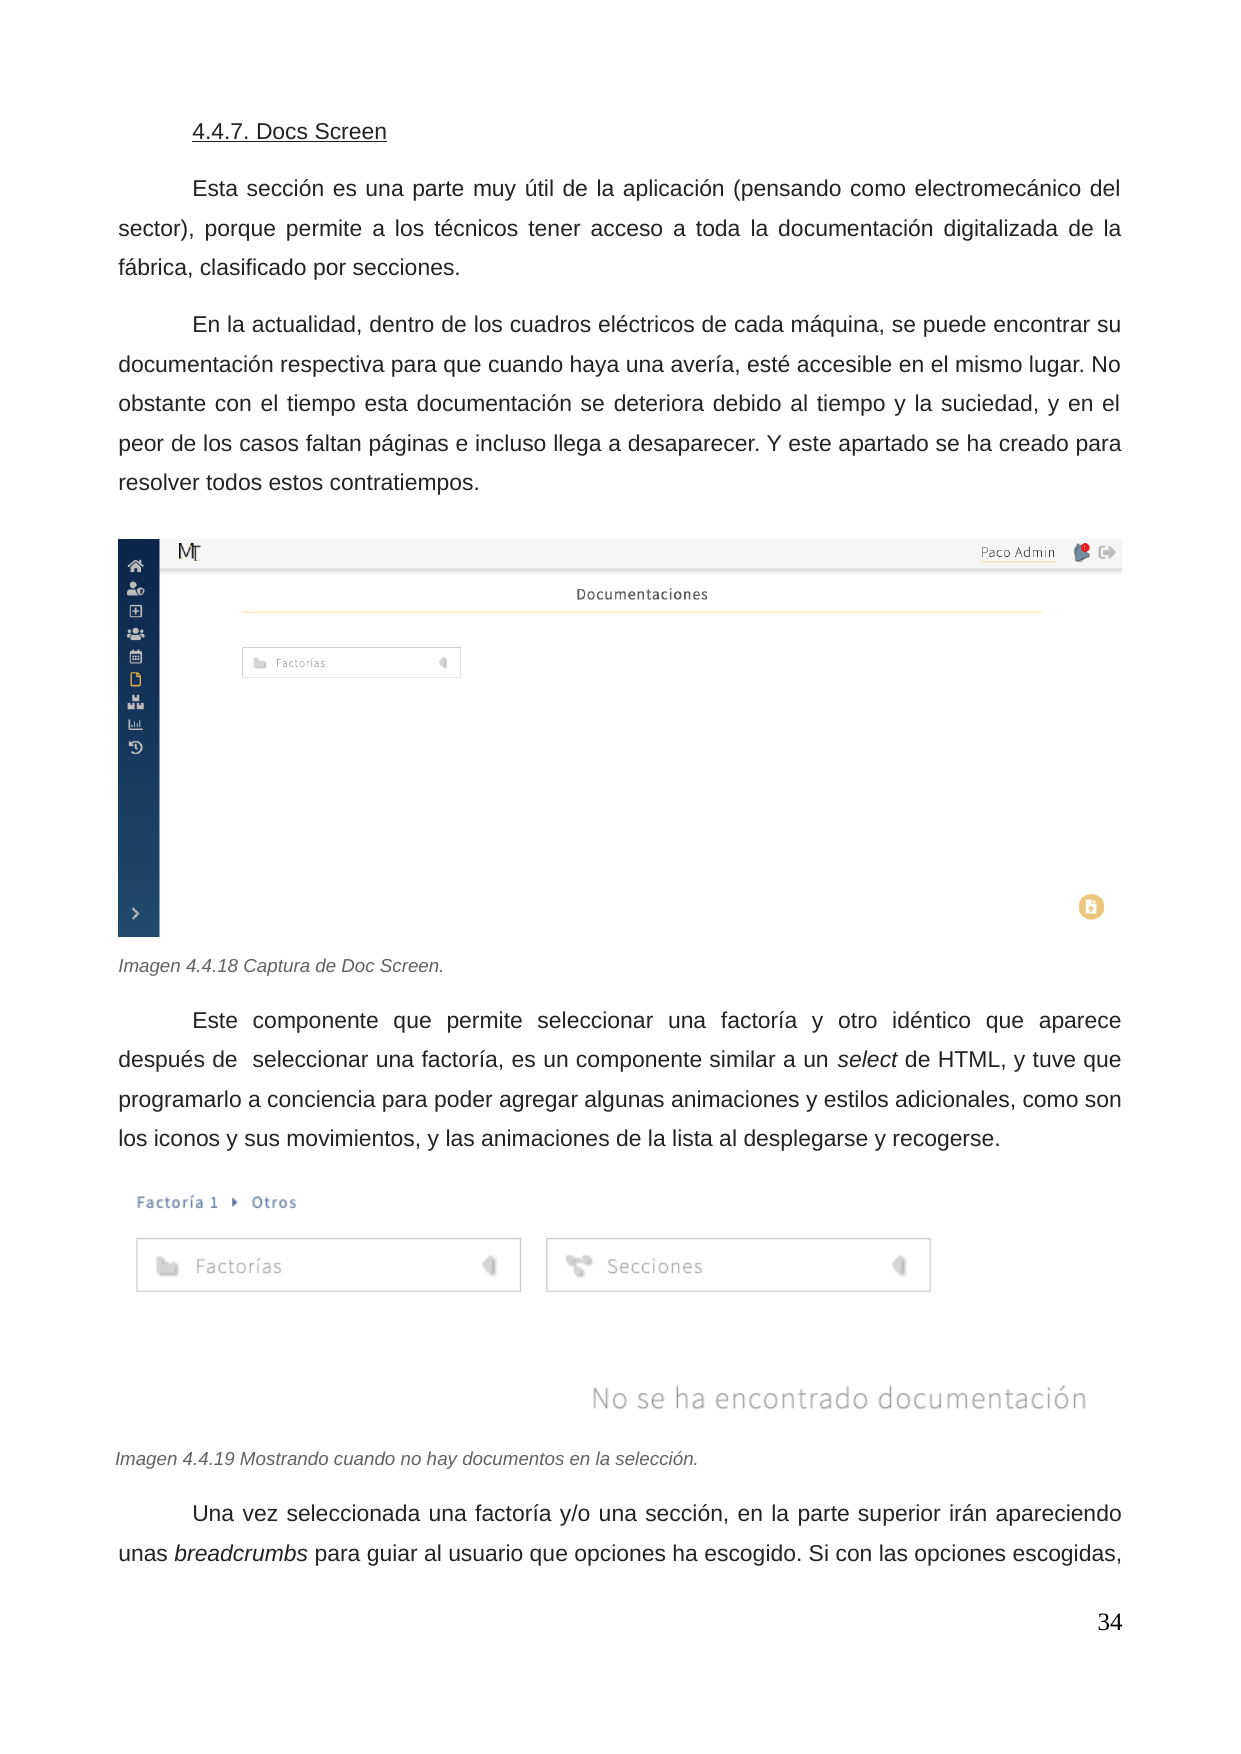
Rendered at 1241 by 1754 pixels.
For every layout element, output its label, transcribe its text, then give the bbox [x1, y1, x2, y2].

text En la actualidad, dentro de los cuadros eléctricos de cada máquina, se puede encontrar su documentación respectiva para que cuando haya una avería, esté accesible en el mismo lugar. No obstante con el tiempo esta documentación se deteriora debido al tiempo y la suciedad, y en el peor de los casos faltan páginas e incluso llega a desaparecer. Y este apartado se ha creado para resolver todos estos contratiempos. [118, 311, 1122, 496]
text Esta sección es una parte muy útil de la aplicación (pensando como electromecánico del sector), porque permite a los técnicos tener acceso a toda la documentación digitalizada de la fábrica, clasificado por secciones. [118, 175, 1122, 281]
text 4.4.7. Docs Screen [118, 118, 1122, 144]
picture [114, 1183, 1119, 1431]
picture [118, 539, 1123, 937]
text Imagen 4.4.19 Mostrando cuando no hay documentos en la selección. [115, 1431, 1119, 1469]
text Imagen 4.4.18 Captura de Doc Screen. [118, 937, 1122, 976]
text Una vez seleccionada una factoría y/o una sección, en la parte superior irán apareciendo unas breadcrumbs para guiar al usuario que opciones ha escogido. Si con las opciones escogidas, [115, 1445, 1122, 1566]
text Este componente que permite seleccionar una factoría y otro idéntico que aparece después de seleccionar una factoría, es un componente similar a un select de HTML, y tuve que programarlo a conciencia para poder agregar algunas animaciones y estilos adicionales, como son los iconos y sus movimientos, y las animaciones de la lista al desplegarse y recogerse. [118, 976, 1122, 1152]
text [118, 527, 1122, 539]
